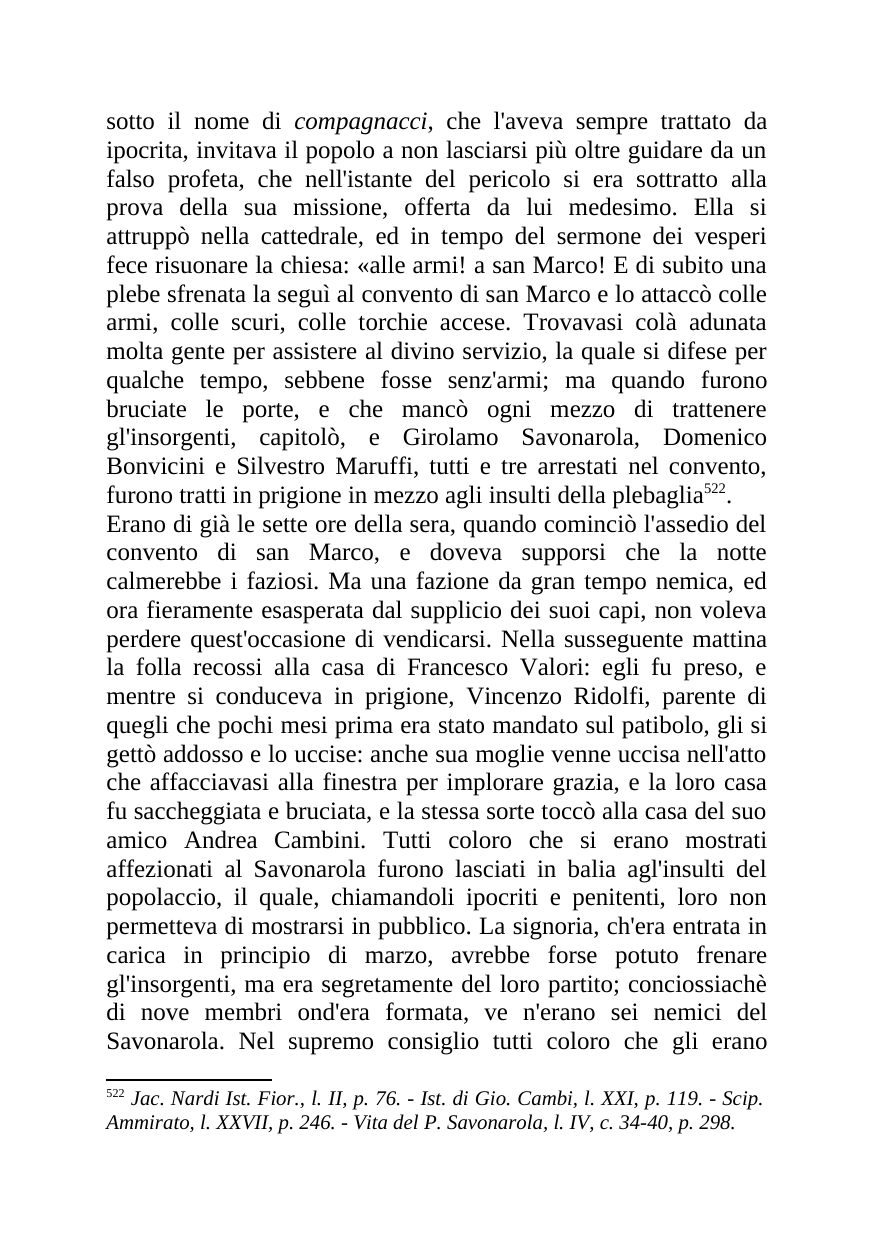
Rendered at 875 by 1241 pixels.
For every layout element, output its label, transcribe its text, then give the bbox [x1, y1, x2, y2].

text sotto il nome di compagnacci, che l'aveva sempre trattato da ipocrita, invitava il popolo a non lasciarsi più oltre guidare da un falso profeta, che nell'istante del pericolo si era sottratto alla prova della sua missione, offerta da lui medesimo. Ella si attruppò nella cattedrale, ed in tempo del sermone dei vesperi fece risuonare la chiesa: «alle armi! a san Marco! E di subito una plebe sfrenata la seguì al convento di san Marco e lo attaccò colle armi, colle scuri, colle torchie accese. Trovavasi colà adunata molta gente per assistere al divino servizio, la quale si difese per qualche tempo, sebbene fosse senz'armi; ma quando furono bruciate le porte, e che mancò ogni mezzo di trattenere gl'insorgenti, capitolò, e Girolamo Savonarola, Domenico Bonvicini e Silvestro Maruffi, tutti e tre arrestati nel convento, furono tratti in prigione in mezzo agli insulti della plebaglia. [106, 106, 768, 509]
text Erano di già le sette ore della sera, quando cominciò l'assedio del convento di san Marco, e doveva supporsi che la notte calmerebbe i faziosi. Ma una fazione da gran tempo nemica, ed ora fieramente esasperata dal supplicio dei suoi capi, non voleva perdere quest'occasione di vendicarsi. Nella susseguente mattina la folla recossi alla casa di Francesco Valori: egli fu preso, e mentre si conduceva in prigione, Vincenzo Ridolfi, parente di quegli che pochi mesi prima era stato mandato sul patibolo, gli si gettò addosso e lo uccise: anche sua moglie venne uccisa nell'atto che affacciavasi alla finestra per implorare grazia, e la loro casa fu saccheggiata e bruciata, e la stessa sorte toccò alla casa del suo amico Andrea Cambini. Tutti coloro che si erano mostrati affezionati al Savonarola furono lasciati in balia agl'insulti del popolaccio, il quale, chiamandoli ipocriti e penitenti, loro non permetteva di mostrarsi in pubblico. La signoria, ch'era entrata in carica in principio di marzo, avrebbe forse potuto frenare gl'insorgenti, ma era segretamente del loro partito; conciossiachè di nove membri ond'era formata, ve n'erano sei nemici del Savonarola. Nel supremo consiglio tutti coloro che gli erano [106, 509, 768, 1055]
text Jac. Nardi Ist. Fior., l. II, p. 76. - Ist. di Gio. Cambi, l. XXI, p. 119. - Scip. Ammirato, l. XXVII, p. 246. - Vita del P. Savonarola, l. IV, c. 34-40, p. 298. [106, 1086, 768, 1134]
